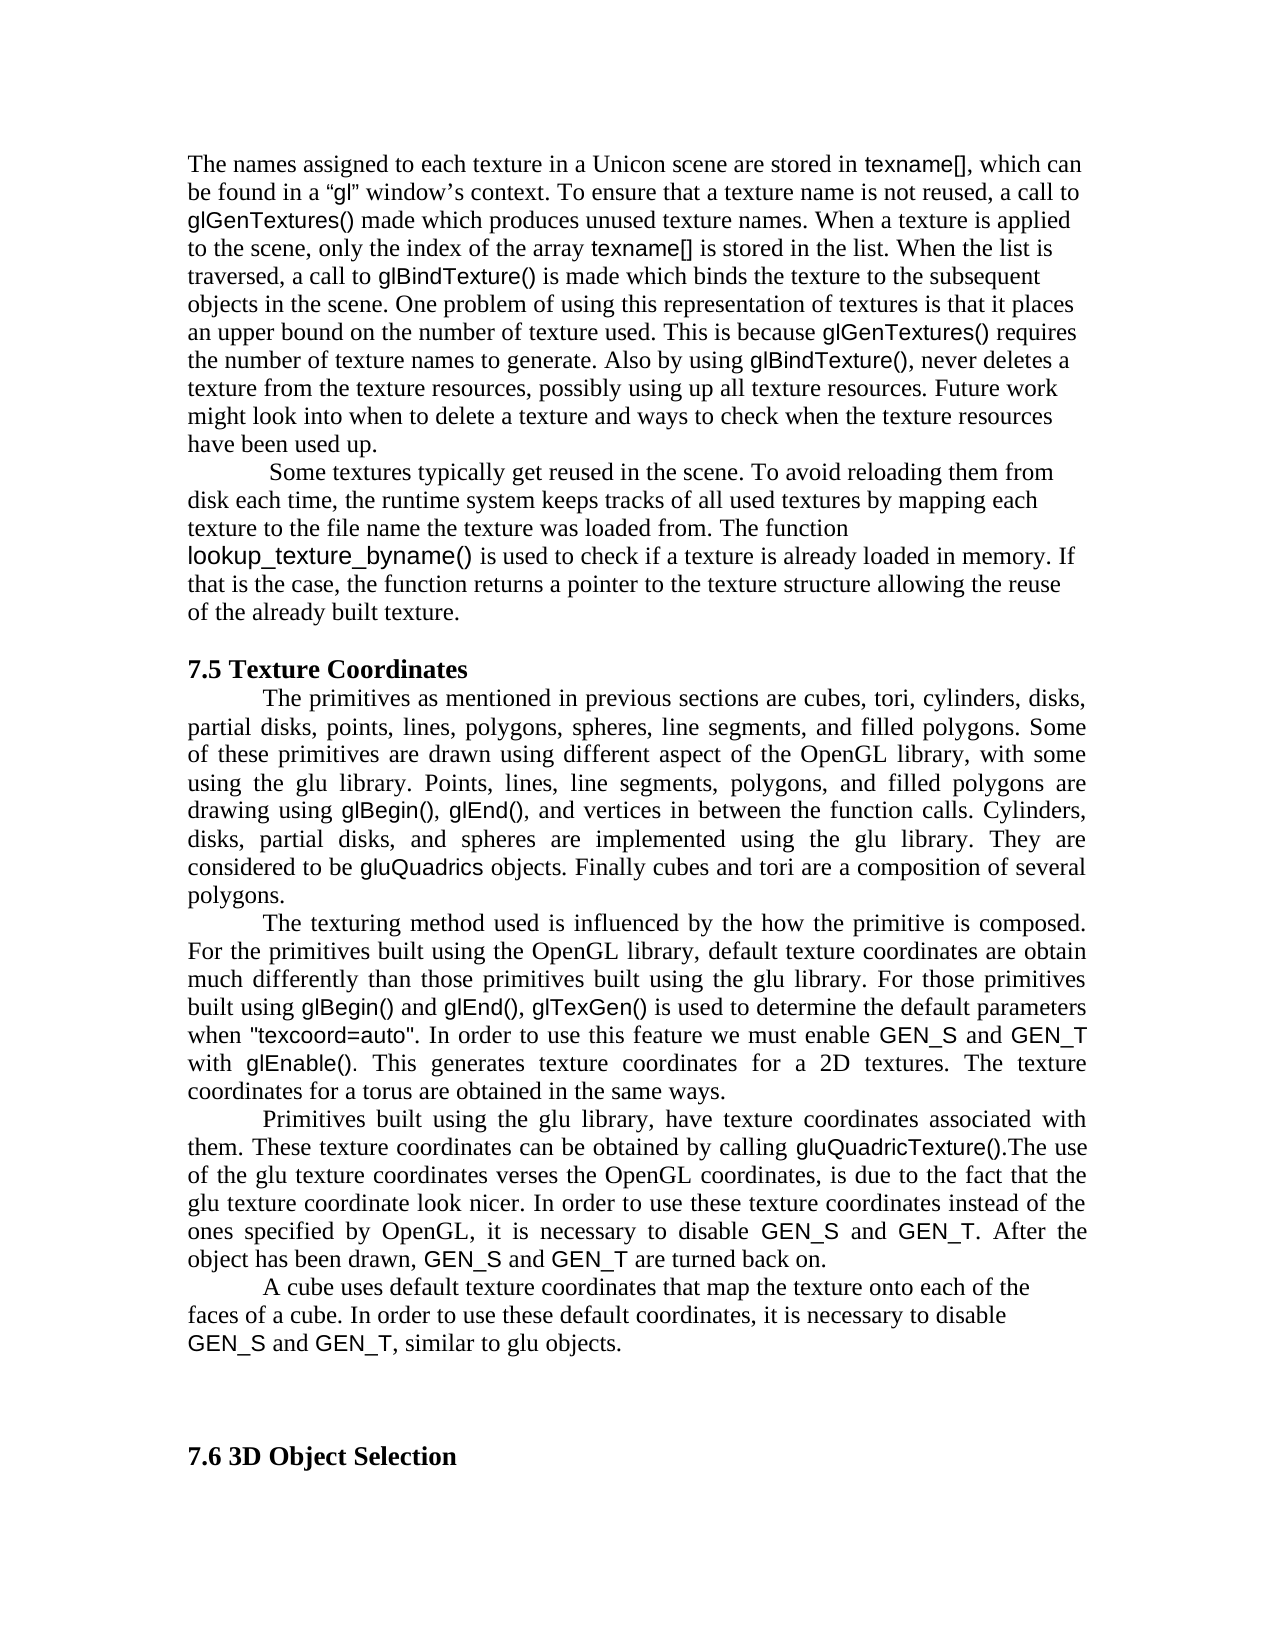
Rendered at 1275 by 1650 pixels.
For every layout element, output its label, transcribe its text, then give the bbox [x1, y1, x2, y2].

text The names assigned to each texture in a Unicon scene are stored in texname[], which can be found in a “gl” window’s context. To ensure that a texture name is not reused, a call to glGenTextures() made which produces unused texture names. When a texture is applied to the scene, only the index of the array texname[] is stored in the list. When the list is traversed, a call to glBindTexture() is made which binds the texture to the subsequent objects in the scene. One problem of using this representation of textures is that it places an upper bound on the number of texture used. This is because glGenTextures() requires the number of texture names to generate. Also by using glBindTexture(), never deletes a texture from the texture resources, possibly using up all texture resources. Future work might look into when to delete a texture and ways to check when the texture resources have been used up. [187, 150, 1087, 458]
text 7.5 Texture Coordinates [187, 654, 1087, 684]
text The texturing method used is influenced by the how the primitive is composed. For the primitives built using the OpenGL library, default texture coordinates are obtain much differently than those primitives built using the glu library. For those primitives built using glBegin() and glEnd(), glTexGen() is used to determine the default parameters when "texcoord=auto". In order to use this feature we must enable GEN_S and GEN_T with glEnable(). This generates texture coordinates for a 2D textures. The texture coordinates for a torus are obtained in the same ways. [187, 908, 1087, 1105]
text A cube uses default texture coordinates that map the texture onto each of the faces of a cube. In order to use these default coordinates, it is necessary to disable GEN_S and GEN_T, similar to glu objects. [187, 1273, 1087, 1357]
text Primitives built using the glu library, have texture coordinates associated with them. These texture coordinates can be obtained by calling gluQuadricTexture().The use of the glu texture coordinates verses the OpenGL coordinates, is due to the fact that the glu texture coordinate look nicer. In order to use these texture coordinates instead of the ones specified by OpenGL, it is necessary to disable GEN_S and GEN_T. After the object has been drawn, GEN_S and GEN_T are turned back on. [187, 1105, 1087, 1273]
text 7.6 3D Object Selection [187, 1441, 1087, 1471]
text Some textures typically get reused in the scene. To avoid reloading them from disk each time, the runtime system keeps tracks of all used textures by mapping each texture to the file name the texture was loaded from. The function lookup_texture_byname() is used to check if a texture is already loaded in memory. If that is the case, the function returns a pointer to the texture structure allowing the reuse of the already built texture. [187, 458, 1087, 626]
text The primitives as mentioned in previous sections are cubes, tori, cylinders, disks, partial disks, points, lines, polygons, spheres, line segments, and filled polygons. Some of these primitives are drawn using different aspect of the OpenGL library, with some using the glu library. Points, lines, line segments, polygons, and filled polygons are drawing using glBegin(), glEnd(), and vertices in between the function calls. Cylinders, disks, partial disks, and spheres are implemented using the glu library. They are considered to be gluQuadrics objects. Finally cubes and tori are a composition of several polygons. [187, 684, 1087, 908]
